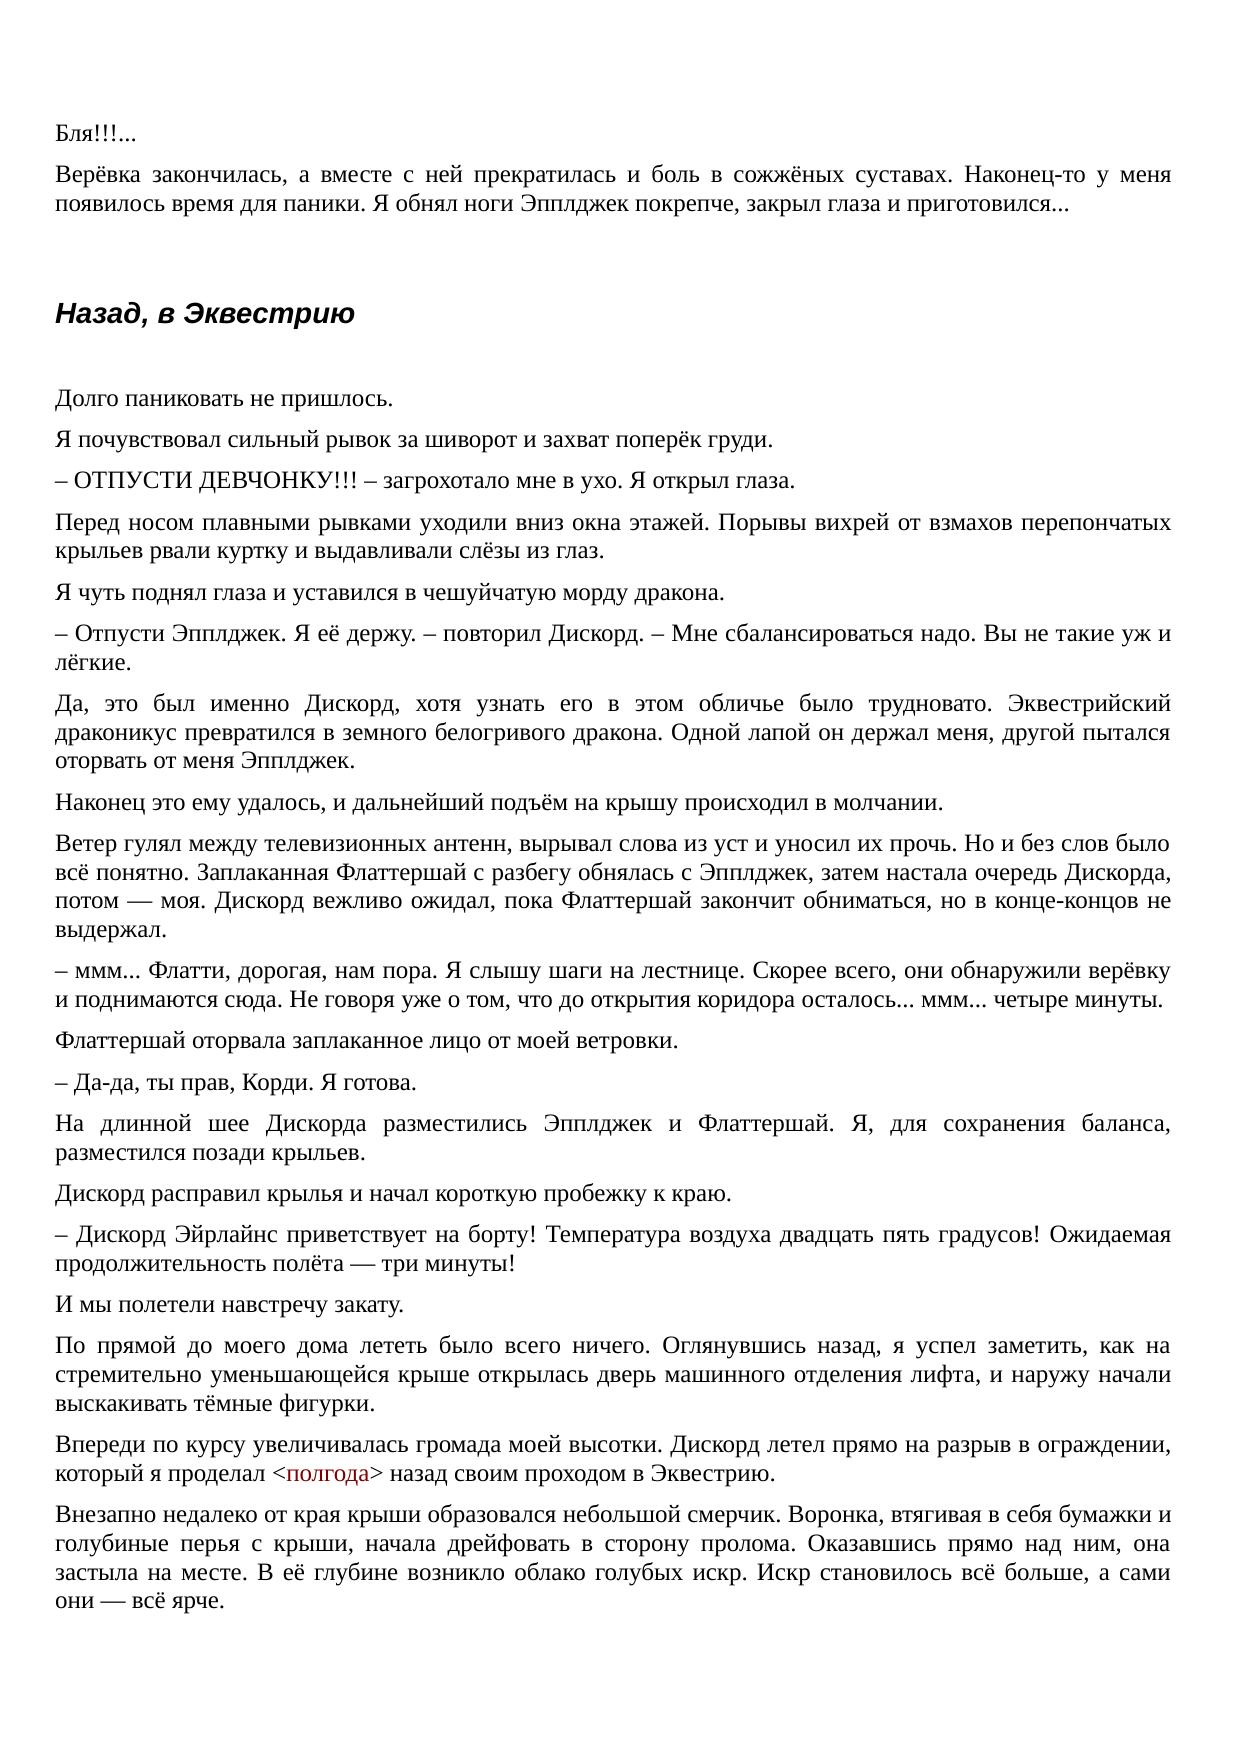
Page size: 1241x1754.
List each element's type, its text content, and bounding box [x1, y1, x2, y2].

text Я почувствовал сильный рывок за шиворот и захват поперёк груди. [55, 424, 1172, 453]
text И мы полетели навстречу закату. [55, 1289, 1172, 1318]
text Да, это был именно Дискорд, хотя узнать его в этом обличье было трудновато. Эквестрийский драконикус превратился в земного белогривого дракона. Одной лапой он держал меня, другой пытался оторвать от меня Эпплджек. [55, 688, 1172, 774]
text Впереди по курсу увеличивалась громада моей высотки. Дискорд летел прямо на разрыв в ограждении, который я проделал <полгода> назад своим проходом в Эквестрию. [55, 1429, 1172, 1487]
text Верёвка закончилась, а вместе с ней прекратилась и боль в сожжёных суставах. Наконец-то у меня появилось время для паники. Я обнял ноги Эпплджек покрепче, закрыл глаза и приготовился... [55, 159, 1172, 217]
text – ОТПУСТИ ДЕВЧОНКУ!!! – загрохотало мне в ухо. Я открыл глаза. [55, 465, 1172, 494]
text – ммм... Флатти, дорогая, нам пора. Я слышу шаги на лестнице. Скорее всего, они обнаружили верёвку и поднимаются сюда. Не говоря уже о том, что до открытия коридора осталось... ммм... четыре минуты. [55, 955, 1172, 1013]
text Флаттершай оторвала заплаканное лицо от моей ветровки. [55, 1025, 1172, 1054]
text Наконец это ему удалось, и дальнейший подъём на крышу происходил в молчании. [55, 787, 1172, 815]
text Бля!!!... [55, 118, 1172, 147]
text Внезапно недалеко от края крыши образовался небольшой смерчик. Воронка, втягивая в себя бумажки и голубиные перья с крыши, начала дрейфовать в сторону пролома. Оказавшись прямо над ним, она застыла на месте. В её глубине возникло облако голубых искр. Искр становилось всё больше, а сами они — всё ярче. [55, 1499, 1172, 1614]
subtitle Назад, в Эквестрию [55, 296, 1172, 329]
text – Дискорд Эйрлайнс приветствует на борту! Температура воздуха двадцать пять градусов! Ожидаемая продолжительность полёта — три минуты! [55, 1219, 1172, 1277]
text Дискорд расправил крылья и начал короткую пробежку к краю. [55, 1178, 1172, 1207]
text – Да-да, ты прав, Корди. Я готова. [55, 1067, 1172, 1095]
text По прямой до моего дома лететь было всего ничего. Оглянувшись назад, я успел заметить, как на стремительно уменьшающейся крыше открылась дверь машинного отделения лифта, и наружу начали выскакивать тёмные фигурки. [55, 1330, 1172, 1417]
text Ветер гулял между телевизионных антенн, вырывал слова из уст и уносил их прочь. Но и без слов было всё понятно. Заплаканная Флаттершай с разбегу обнялась с Эпплджек, затем настала очередь Дискорда, потом — моя. Дискорд вежливо ожидал, пока Флаттершай закончит обниматься, но в конце-концов не выдержал. [55, 828, 1172, 943]
text На длинной шее Дискорда разместились Эпплджек и Флаттершай. Я, для сохранения баланса, разместился позади крыльев. [55, 1108, 1172, 1165]
text Долго паниковать не пришлось. [55, 383, 1172, 412]
text Я чуть поднял глаза и уставился в чешуйчатую морду дракона. [55, 577, 1172, 605]
text – Отпусти Эпплджек. Я её держу. – повторил Дискорд. – Мне сбалансироваться надо. Вы не такие уж и лёгкие. [55, 618, 1172, 675]
text Перед носом плавными рывками уходили вниз окна этажей. Порывы вихрей от взмахов перепончатых крыльев рвали куртку и выдавливали слёзы из глаз. [55, 507, 1172, 564]
